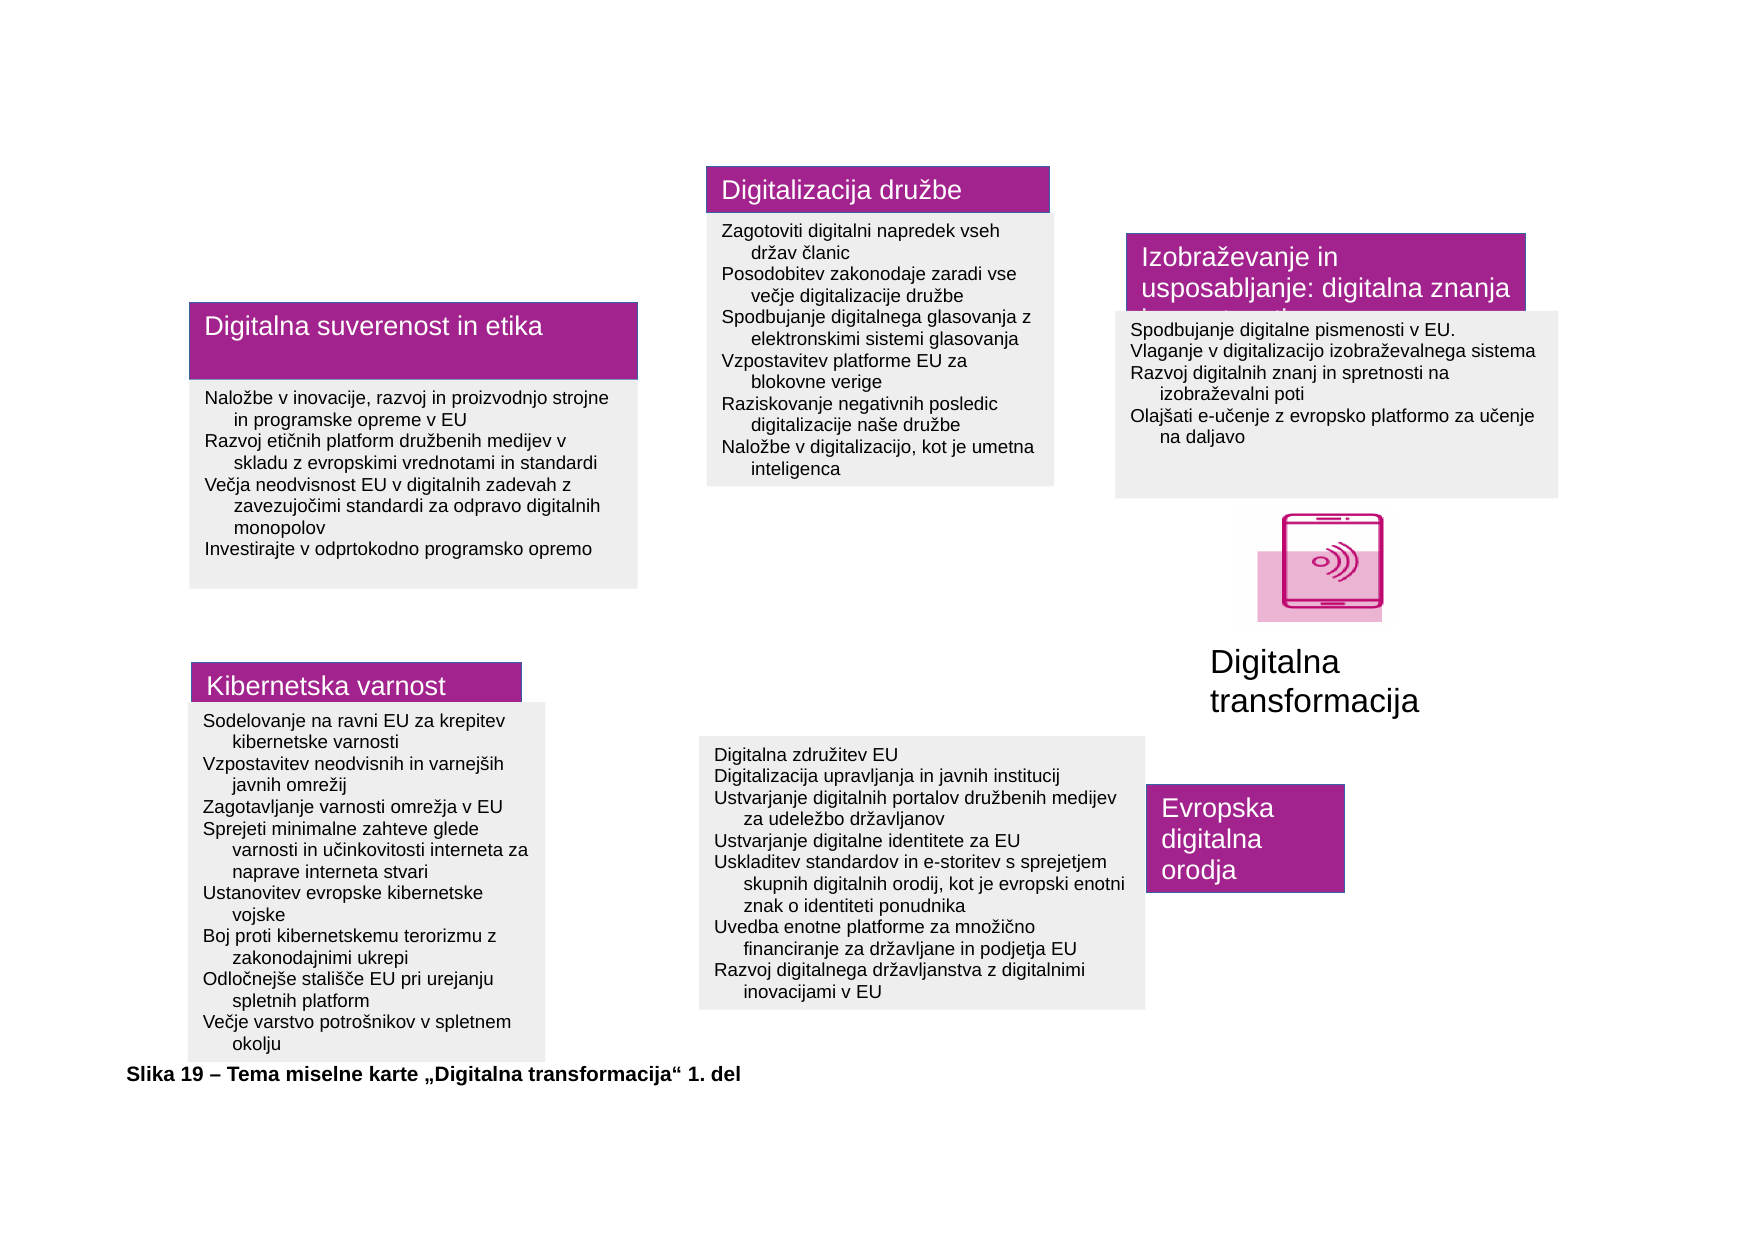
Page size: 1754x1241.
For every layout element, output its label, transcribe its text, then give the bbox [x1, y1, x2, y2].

picture [1233, 508, 1397, 627]
text Slika 19 – Tema miselne karte „Digitalna transformacija“ 1. del [126, 179, 1620, 1086]
